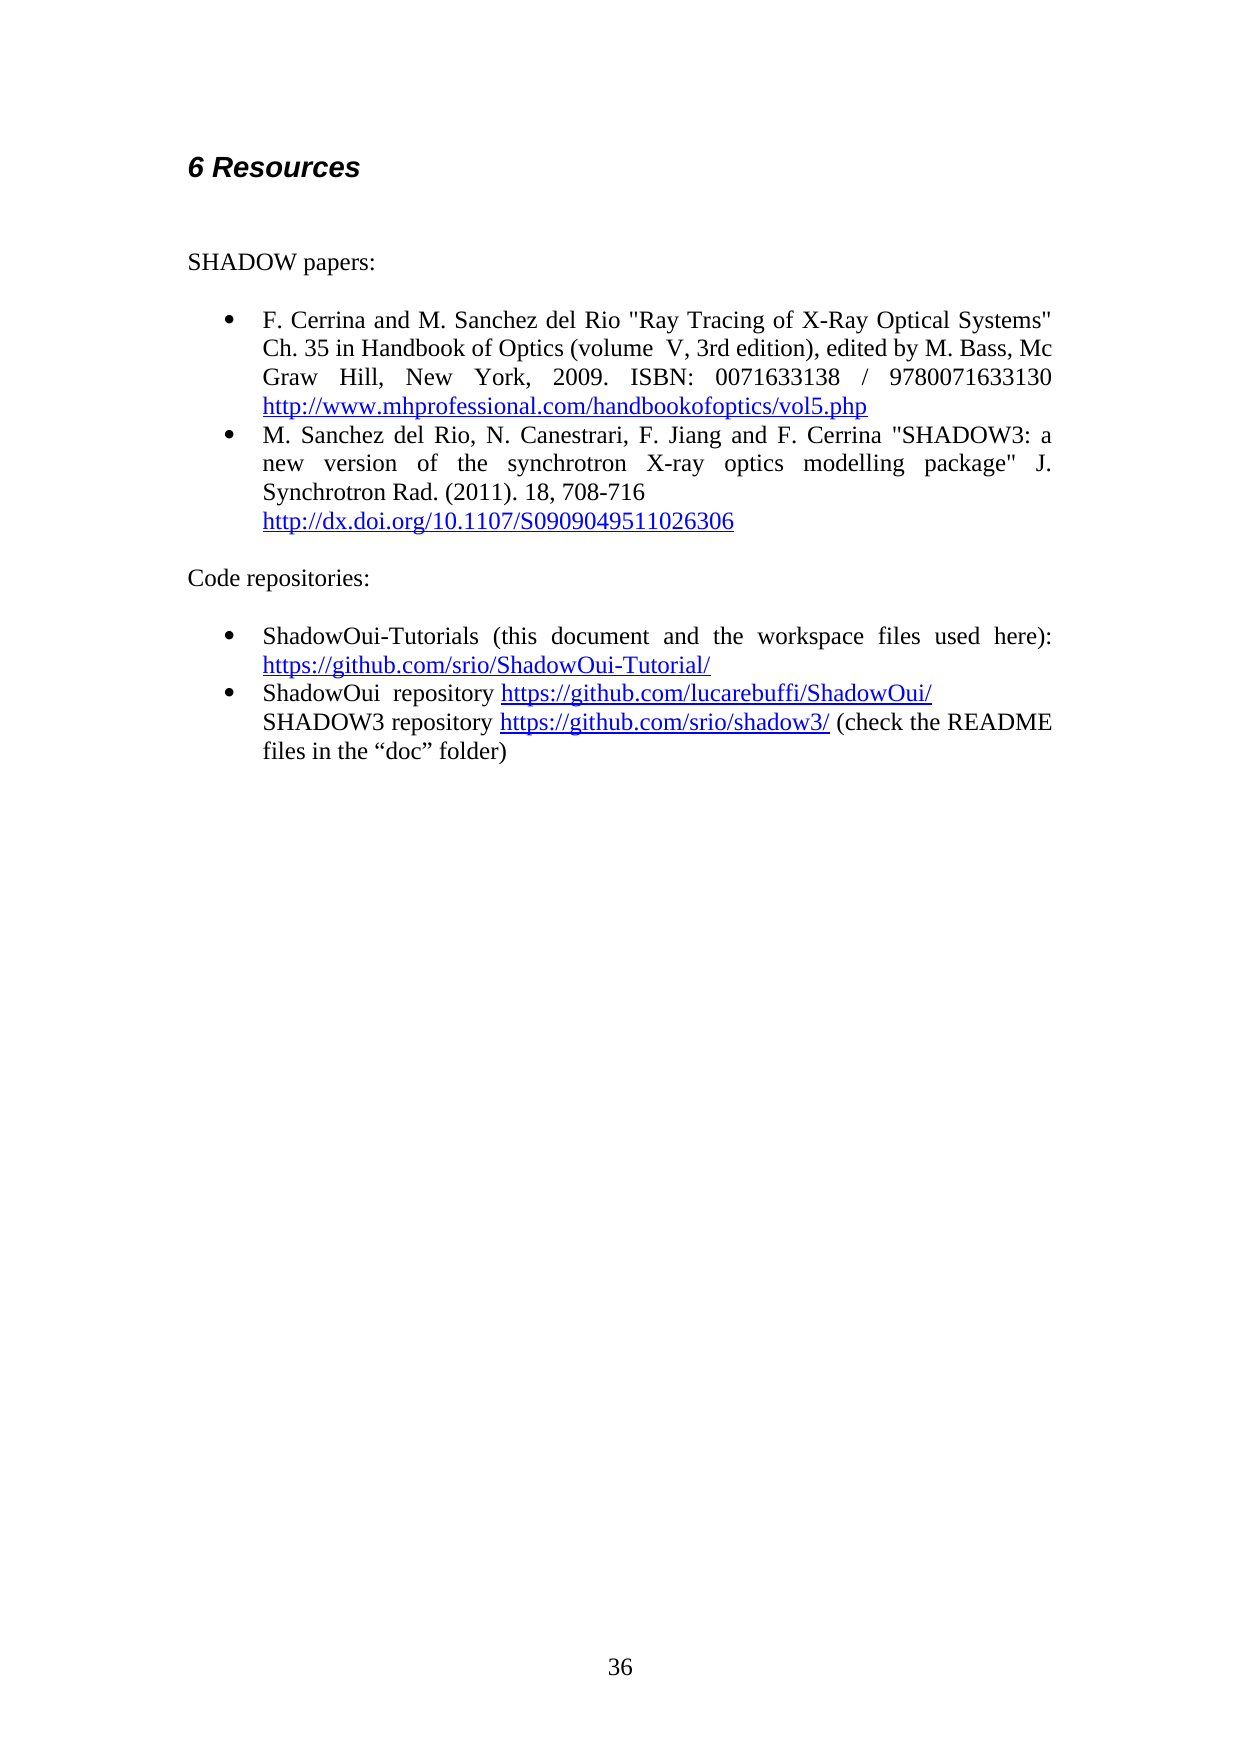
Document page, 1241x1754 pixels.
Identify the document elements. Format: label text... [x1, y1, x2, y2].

list M. Sanchez del Rio, N. Canestrari, F. Jiang and F. Cerrina "SHADOW3: a new version of the synchrotron X-ray optics modelling package" J. Synchrotron Rad. (2011). 18, 708-716 [225, 420, 1053, 506]
list ShadowOui-Tutorials (this document and the workspace files used here): https://github.com/srio/ShadowOui-Tutorial/ [225, 621, 1053, 678]
list ShadowOui repository https://github.com/lucarebuffi/ShadowOui/ [225, 678, 1053, 707]
subtitle 6 Resources [187, 150, 1053, 183]
list SHADOW3 repository https://github.com/srio/shadow3/ (check the README files in the “doc” folder) [225, 707, 1053, 765]
text http://dx.doi.org/10.1107/S0909049511026306 [262, 506, 1053, 535]
text SHADOW papers: [187, 247, 1053, 276]
text Code repositories: [187, 563, 1053, 592]
list F. Cerrina and M. Sanchez del Rio "Ray Tracing of X-Ray Optical Systems" Ch. 35 in Handbook of Optics (volume V, 3rd edition), edited by M. Bass, Mc Graw Hill, New York, 2009. ISBN: 0071633138 / 9780071633130 http://www.mhprofessional.com/handbookofoptics/vol5.php [225, 305, 1053, 420]
